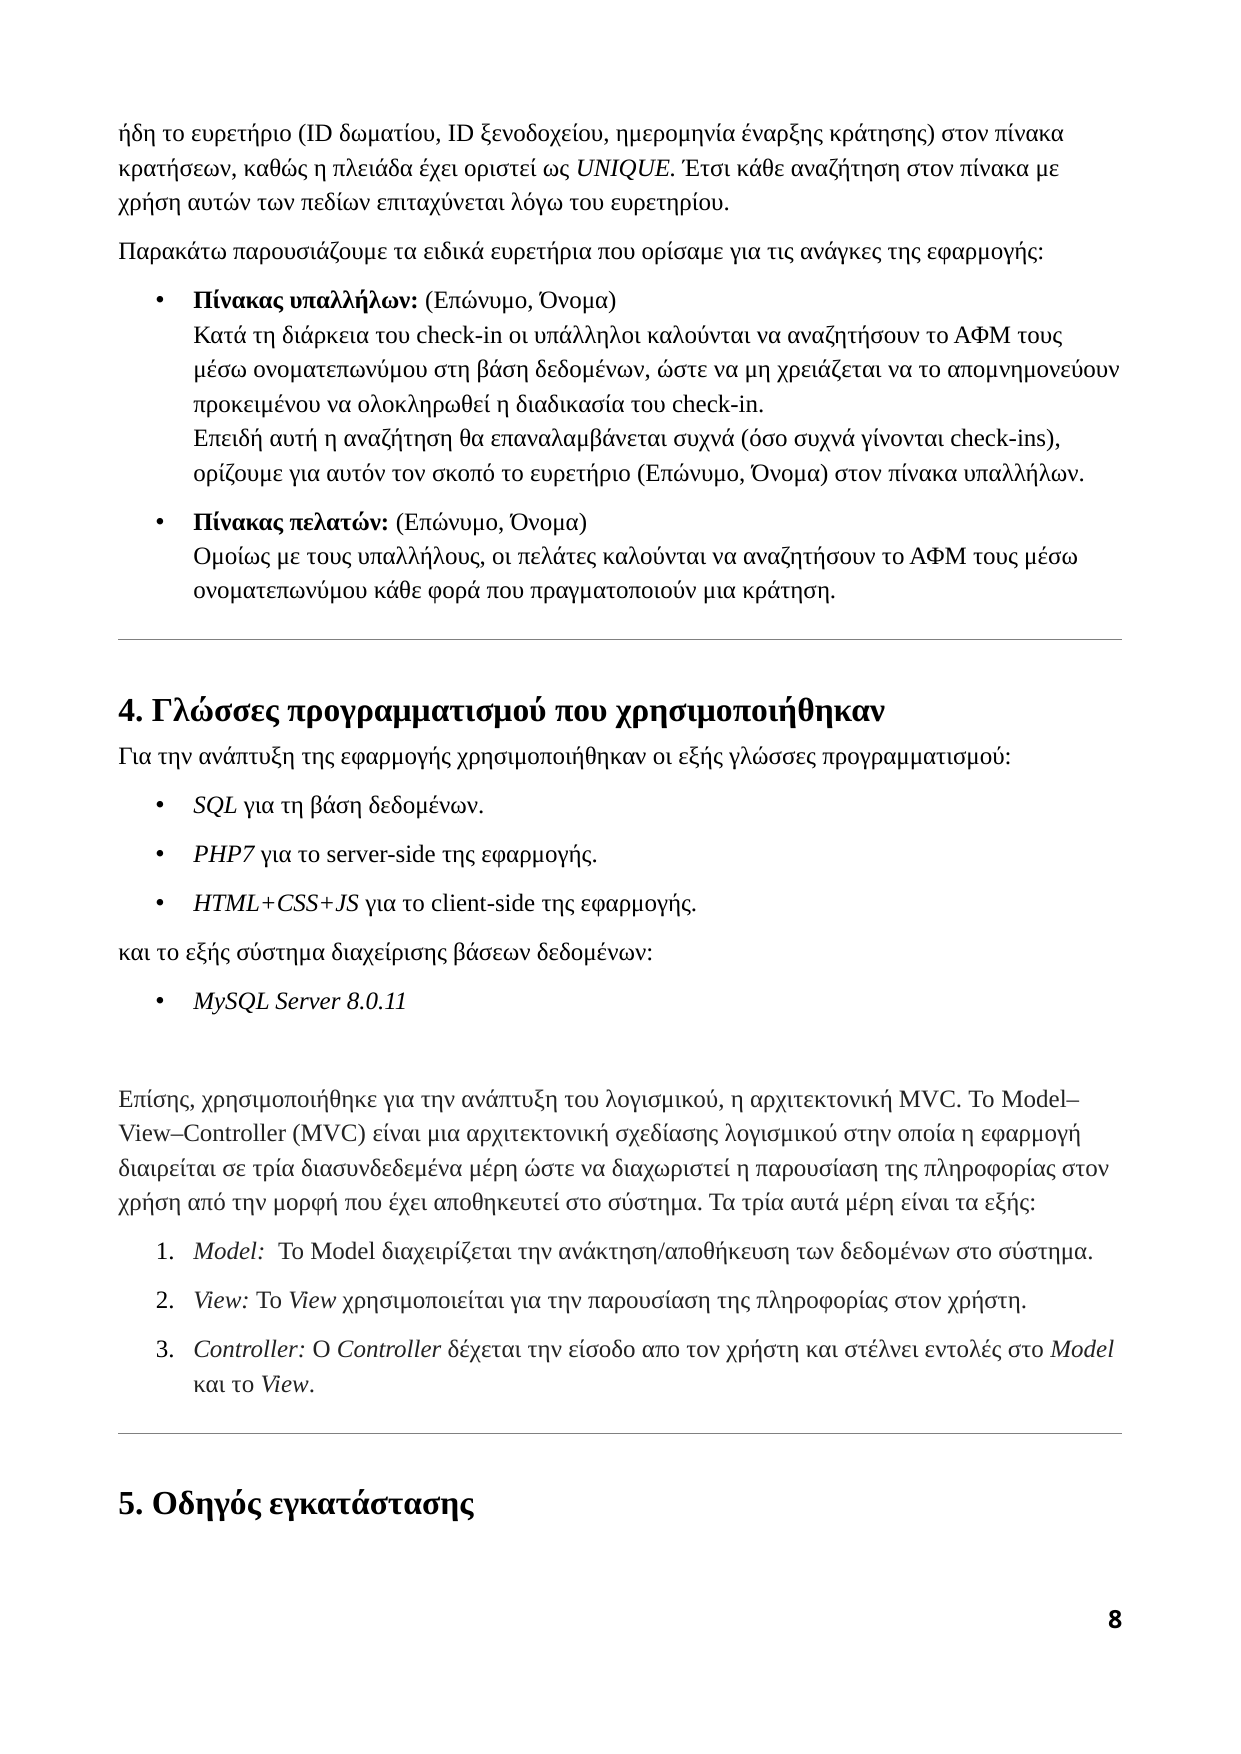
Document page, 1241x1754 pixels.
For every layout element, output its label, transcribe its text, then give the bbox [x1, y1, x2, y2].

subtitle 4. Γλώσσες προγραμματισμού που χρησιμοποιήθηκαν [118, 690, 1122, 728]
list Πίνακας πελατών: (Επώνυμο, Όνομα) Ομοίως με τους υπαλλήλους, οι πελάτες καλούνται να αναζητήσουν το ΑΦΜ τους μέσω ονοματεπωνύμου κάθε φορά που πραγματοποιούν μια κράτηση. [156, 507, 1122, 604]
list Controller: Ο Controller δέχεται την είσοδο απο τον χρήστη και στέλνει εντολές στο Model και το View. [156, 1334, 1122, 1398]
list SQL για τη βάση δεδομένων. [156, 790, 1122, 819]
text Επίσης, χρησιμοποιήθηκε για την ανάπτυξη του λογισμικού, η αρχιτεκτονική MVC. Το Model–View–Controller (MVC) είναι μια αρχιτεκτονική σχεδίασης λογισμικού στην οποία η εφαρμογή διαιρείται σε τρία διασυνδεδεμένα μέρη ώστε να διαχωριστεί η παρουσίαση της πληροφορίας στον χρήση από την μορφή που έχει αποθηκευτεί στο σύστημα. Τα τρία αυτά μέρη είναι τα εξής: [118, 1084, 1122, 1216]
text Για την ανάπτυξη της εφαρμογής χρησιμοποιήθηκαν οι εξής γλώσσες προγραμματισμού: [118, 741, 1122, 769]
list Model: Το Model διαχειρίζεται την ανάκτηση/αποθήκευση των δεδομένων στο σύστημα. [156, 1236, 1122, 1265]
text Παρακάτω παρουσιάζουμε τα ειδικά ευρετήρια που ορίσαμε για τις ανάγκες της εφαρμογής: [118, 236, 1122, 265]
list ΜySQL Server 8.0.11 [156, 986, 1122, 1015]
list PHP7 για το server-side της εφαρμογής. [156, 839, 1122, 868]
text και το εξής σύστημα διαχείρισης βάσεων δεδομένων: [118, 937, 1122, 966]
list HTML+CSS+JS για το client-side της εφαρμογής. [156, 888, 1122, 917]
subtitle 5. Οδηγός εγκατάστασης [118, 1483, 1122, 1522]
list View: Το View χρησιμοποιείται για την παρουσίαση της πληροφορίας στον χρήστη. [156, 1285, 1122, 1314]
list Πίνακας υπαλλήλων: (Επώνυμο, Όνομα) Κατά τη διάρκεια του check-in οι υπάλληλοι καλούνται να αναζητήσουν το ΑΦΜ τους μέσω ονοματεπωνύμου στη βάση δεδομένων, ώστε να μη χρειάζεται να το απομνημονεύουν προκειμένου να ολοκληρωθεί η διαδικασία του check-in. Επειδή αυτή η αναζήτηση θα επαναλαμβάνεται συχνά (όσο συχνά γίνονται check-ins), ορίζουμε για αυτόν τον σκοπό το ευρετήριο (Επώνυμο, Όνομα) στον πίνακα υπαλλήλων. [156, 285, 1122, 486]
text ήδη το ευρετήριο (ID δωματίου, ID ξενοδοχείου, ημερομηνία έναρξης κράτησης) στον πίνακα κρατήσεων, καθώς η πλειάδα έχει οριστεί ως UNIQUE. Έτσι κάθε αναζήτηση στον πίνακα με χρήση αυτών των πεδίων επιταχύνεται λόγω του ευρετηρίου. [118, 118, 1122, 216]
